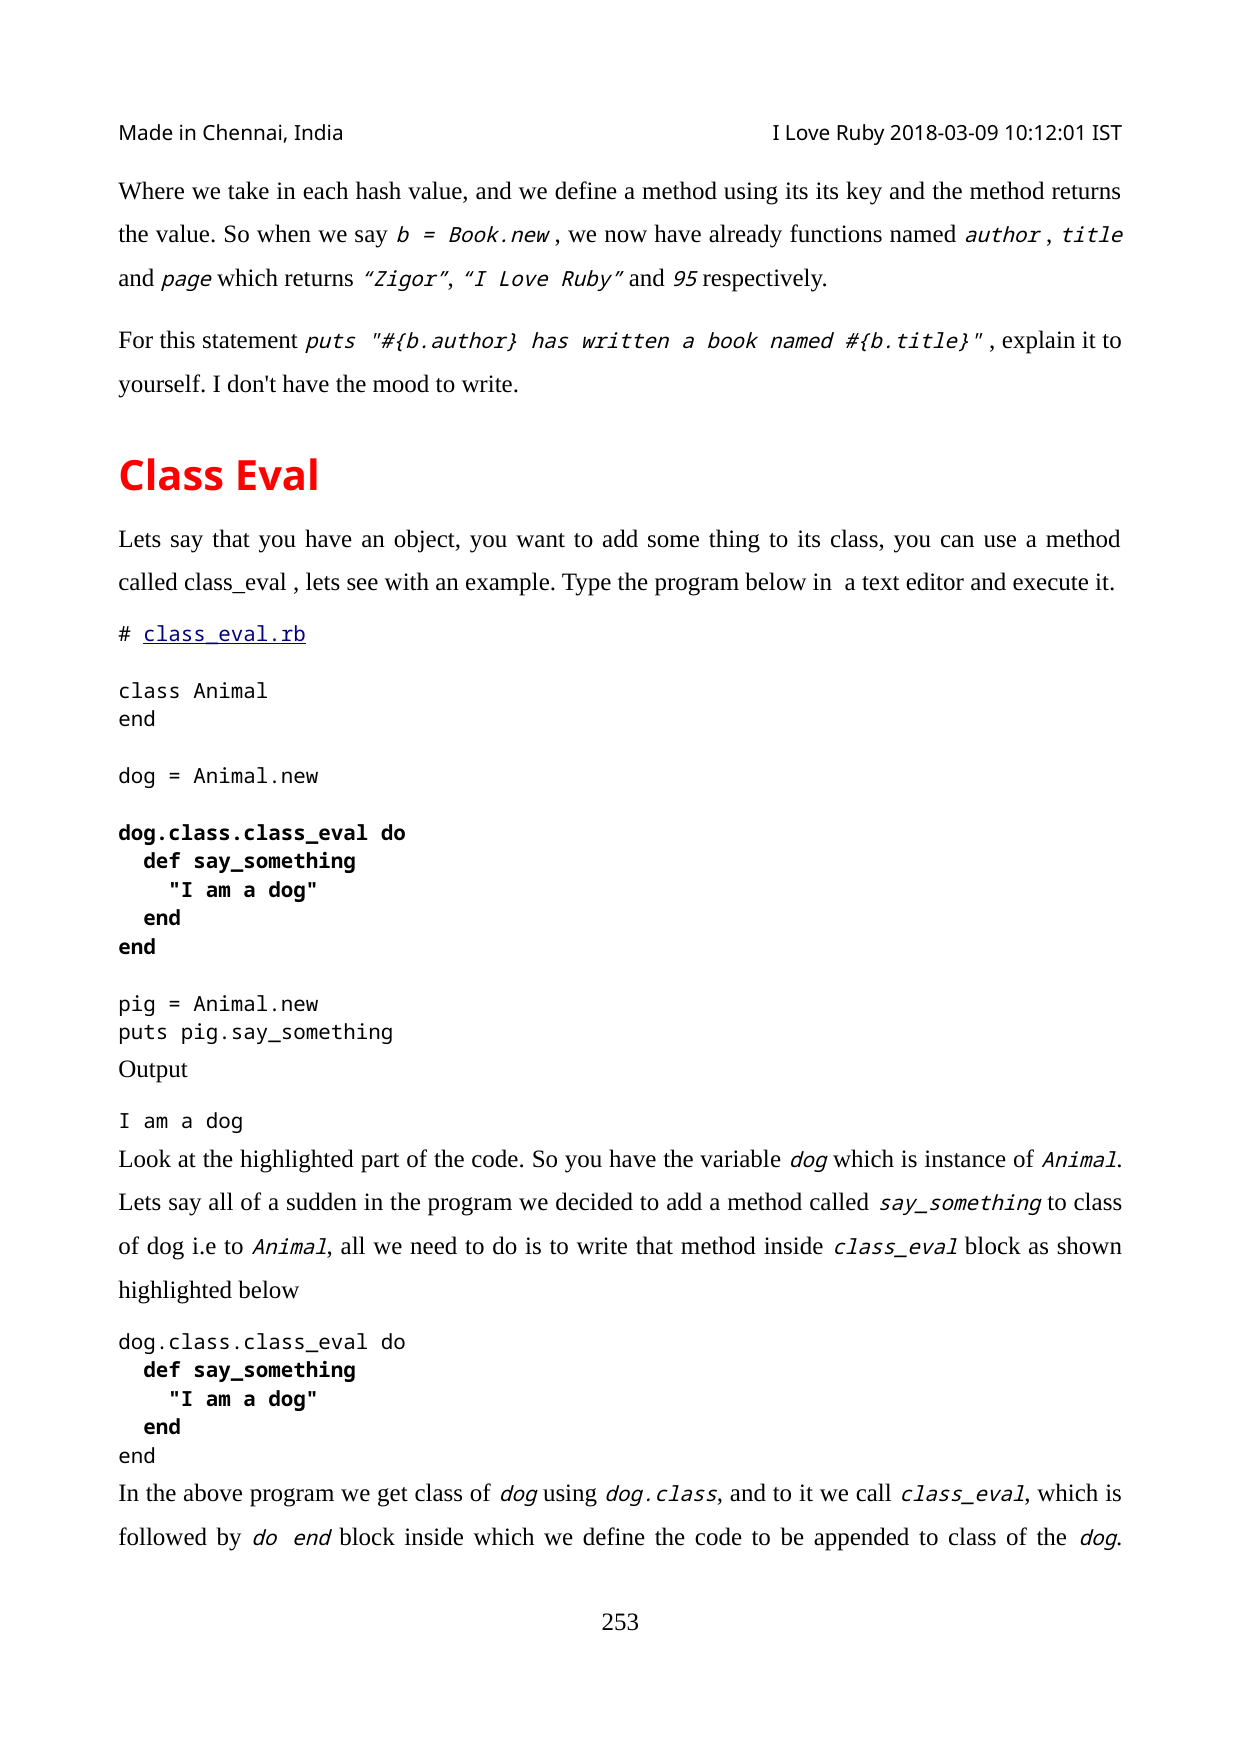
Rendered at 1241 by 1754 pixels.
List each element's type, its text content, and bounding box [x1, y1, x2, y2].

text In the above program we get class of dog using dog.class, and to it we call class_eval, which is followed by do end block inside which we define the code to be appended to class of the dog. [118, 1478, 1122, 1552]
text dog.class.class_eval do [118, 818, 1122, 846]
text For this statement puts "#{b.author} has written a book named #{b.title}" , explain it to yourself. I don't have the mood to write. [118, 325, 1122, 397]
text def say_something [118, 846, 1122, 875]
text end [118, 932, 1122, 960]
text end [118, 1441, 1122, 1469]
text Where we take in each hash value, and we define a method using its its key and the method returns the value. So when we say b = Book.new , we now have already functions named author , title and page which returns “Zigor”, “I Love Ruby” and 95 respectively. [118, 176, 1122, 292]
text end [118, 704, 1122, 733]
subtitle Class Eval [118, 446, 1122, 502]
text end [118, 1412, 1122, 1441]
text Lets say that you have an object, you want to add some thing to its class, you can use a method called class_eval , lets see with an example. Type the program below in a text editor and execute it. [118, 524, 1122, 596]
text end [118, 903, 1122, 932]
text def say_something [118, 1356, 1122, 1384]
text dog = Animal.new [118, 761, 1122, 789]
text Look at the highlighted part of the code. So you have the variable dog which is instance of Animal. Lets say all of a sudden in the program we decided to add a method called say_something to class of dog i.e to Animal, all we need to do is to write that method inside class_eval block as shown highlighted below [118, 1144, 1122, 1304]
text puts pig.say_something [118, 1017, 1122, 1046]
text pig = Animal.new [118, 989, 1122, 1017]
text Output [118, 1054, 1122, 1083]
text "I am a dog" [118, 875, 1122, 903]
text dog.class.class_eval do [118, 1327, 1122, 1356]
text # class_eval.rb [118, 619, 1122, 647]
text "I am a dog" [118, 1384, 1122, 1412]
text class Animal [118, 676, 1122, 704]
text I am a dog [118, 1106, 1122, 1135]
